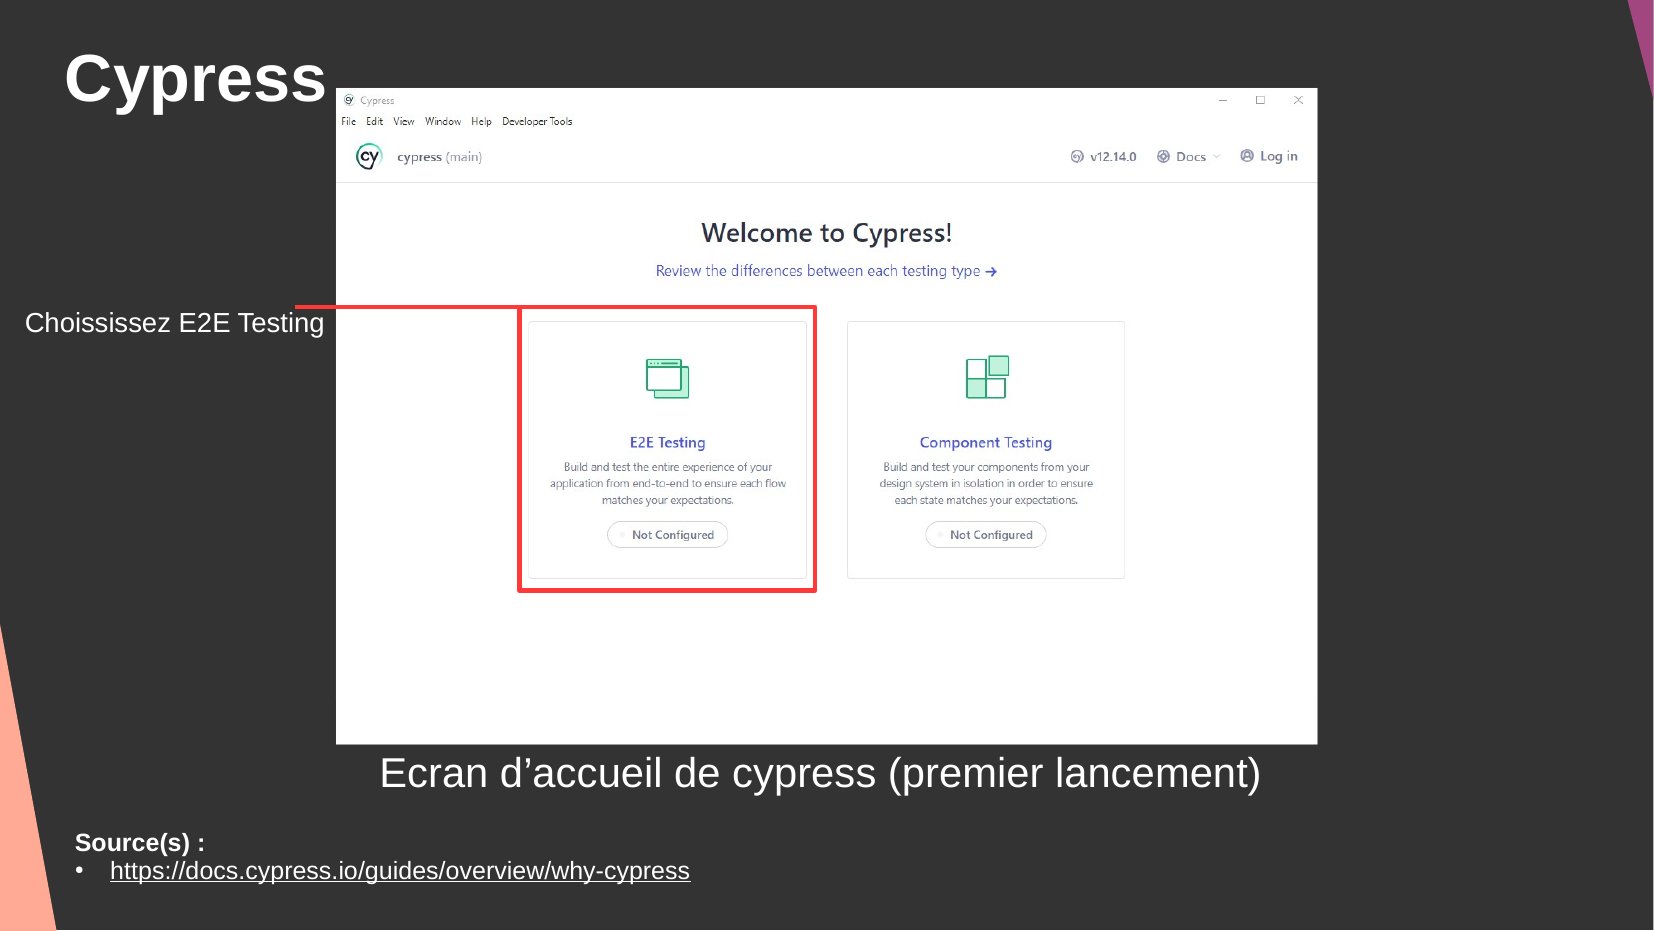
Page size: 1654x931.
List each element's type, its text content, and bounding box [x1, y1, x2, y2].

text_box Source(s) : https://docs.cypress.io/guides/overview/why-cypress [60, 821, 1546, 906]
text_box [0, 624, 57, 931]
picture [335, 87, 1318, 745]
picture [522, 309, 813, 588]
title Cypress [64, 40, 1635, 116]
text_box [1627, 0, 1654, 103]
list Ecran d’accueil de cypress (premier lancement) [330, 750, 1312, 810]
list Choississez E2E Testing [23, 307, 325, 367]
